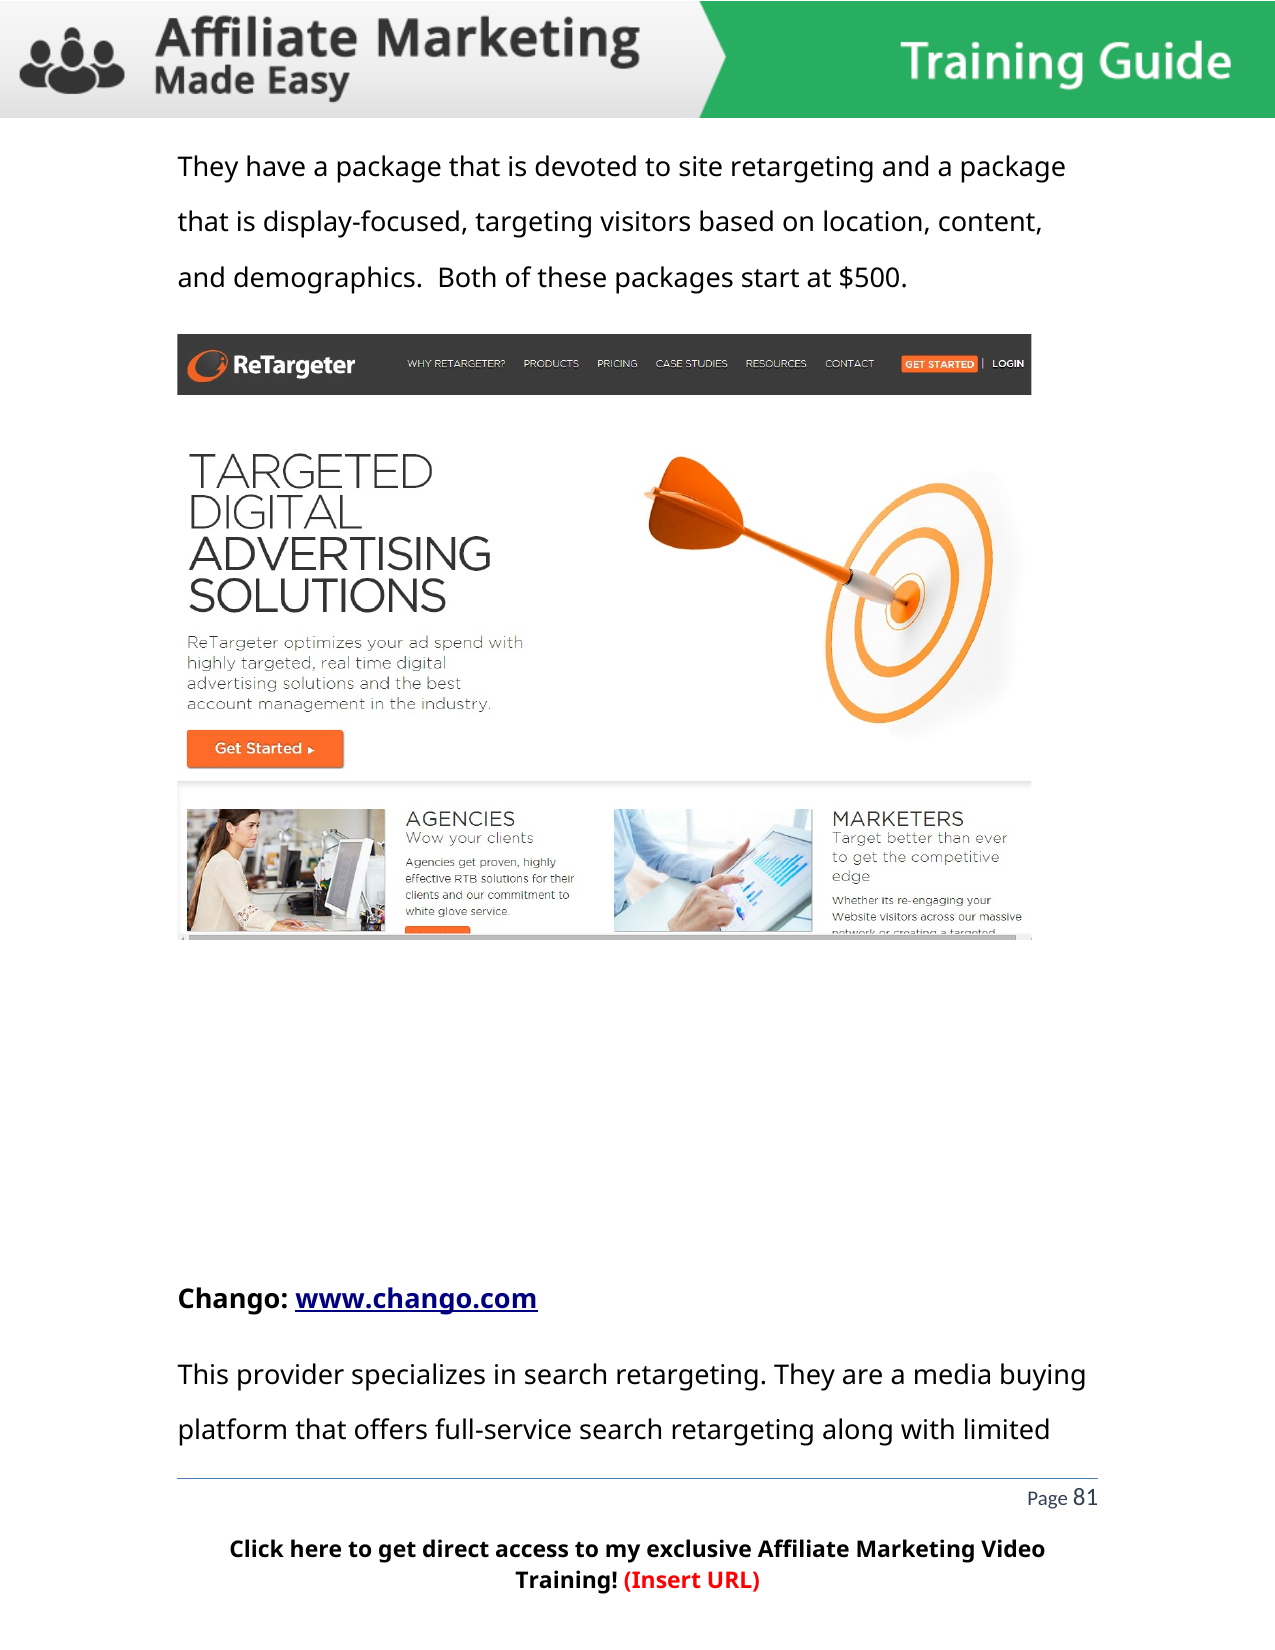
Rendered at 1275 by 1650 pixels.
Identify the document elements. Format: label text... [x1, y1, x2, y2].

text They have a package that is devoted to site retargeting and a package that is display-focused, targeting visitors based on location, content, and demographics. Both of these packages start at $500. [177, 148, 1098, 295]
text Chango: www.chango.com [177, 1279, 1098, 1316]
text This provider specializes in search retargeting. They are a media buying platform that offers full-service search retargeting along with limited [177, 1355, 1098, 1447]
